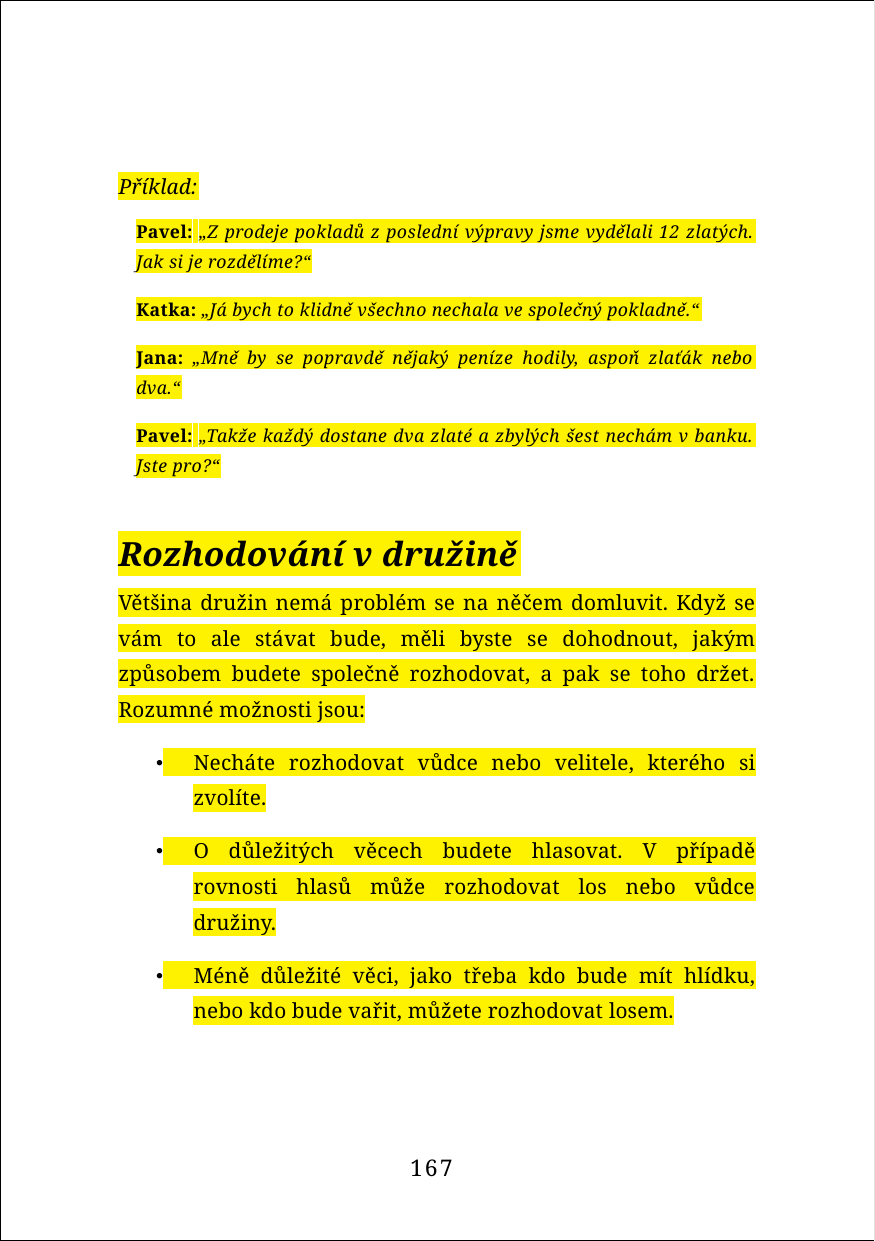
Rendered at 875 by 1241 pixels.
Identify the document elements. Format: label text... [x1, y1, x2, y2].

list Méně důležité věci, jako třeba kdo bude mít hlídku, nebo kdo bude vařit, můžete rozhodovat losem. [156, 961, 756, 1025]
text Jana: „Mně by se popravdě nějaký peníze hodily, aspoň zlaťák nebo dva.“ [136, 345, 756, 399]
text Katka: „Já bych to klidně všechno nechala ve společný pokladně.“ [136, 297, 756, 321]
text Pavel: „Takže každý dostane dva zlaté a zbylých šest nechám v banku. Jste pro?“ [136, 423, 756, 478]
text Většina družin nemá problém se na něčem domluvit. Když se vám to ale stávat bude, měli byste se dohodnout, jakým způsobem budete společně rozhodovat, a pak se toho držet. Rozumné možnosti jsou: [118, 588, 756, 723]
text Příklad: [118, 172, 756, 200]
list O důležitých věcech budete hlasovat. V případě rovnosti hlasů může rozhodovat los nebo vůdce družiny. [156, 837, 756, 936]
list Necháte rozhodovat vůdce nebo velitele, kterého si zvolíte. [156, 748, 756, 812]
text Pavel: „Z prodeje pokladů z poslední výpravy jsme vydělali 12 zlatých. Jak si je rozdělíme?“ [136, 219, 756, 273]
subtitle Rozhodování v družině [118, 531, 756, 576]
